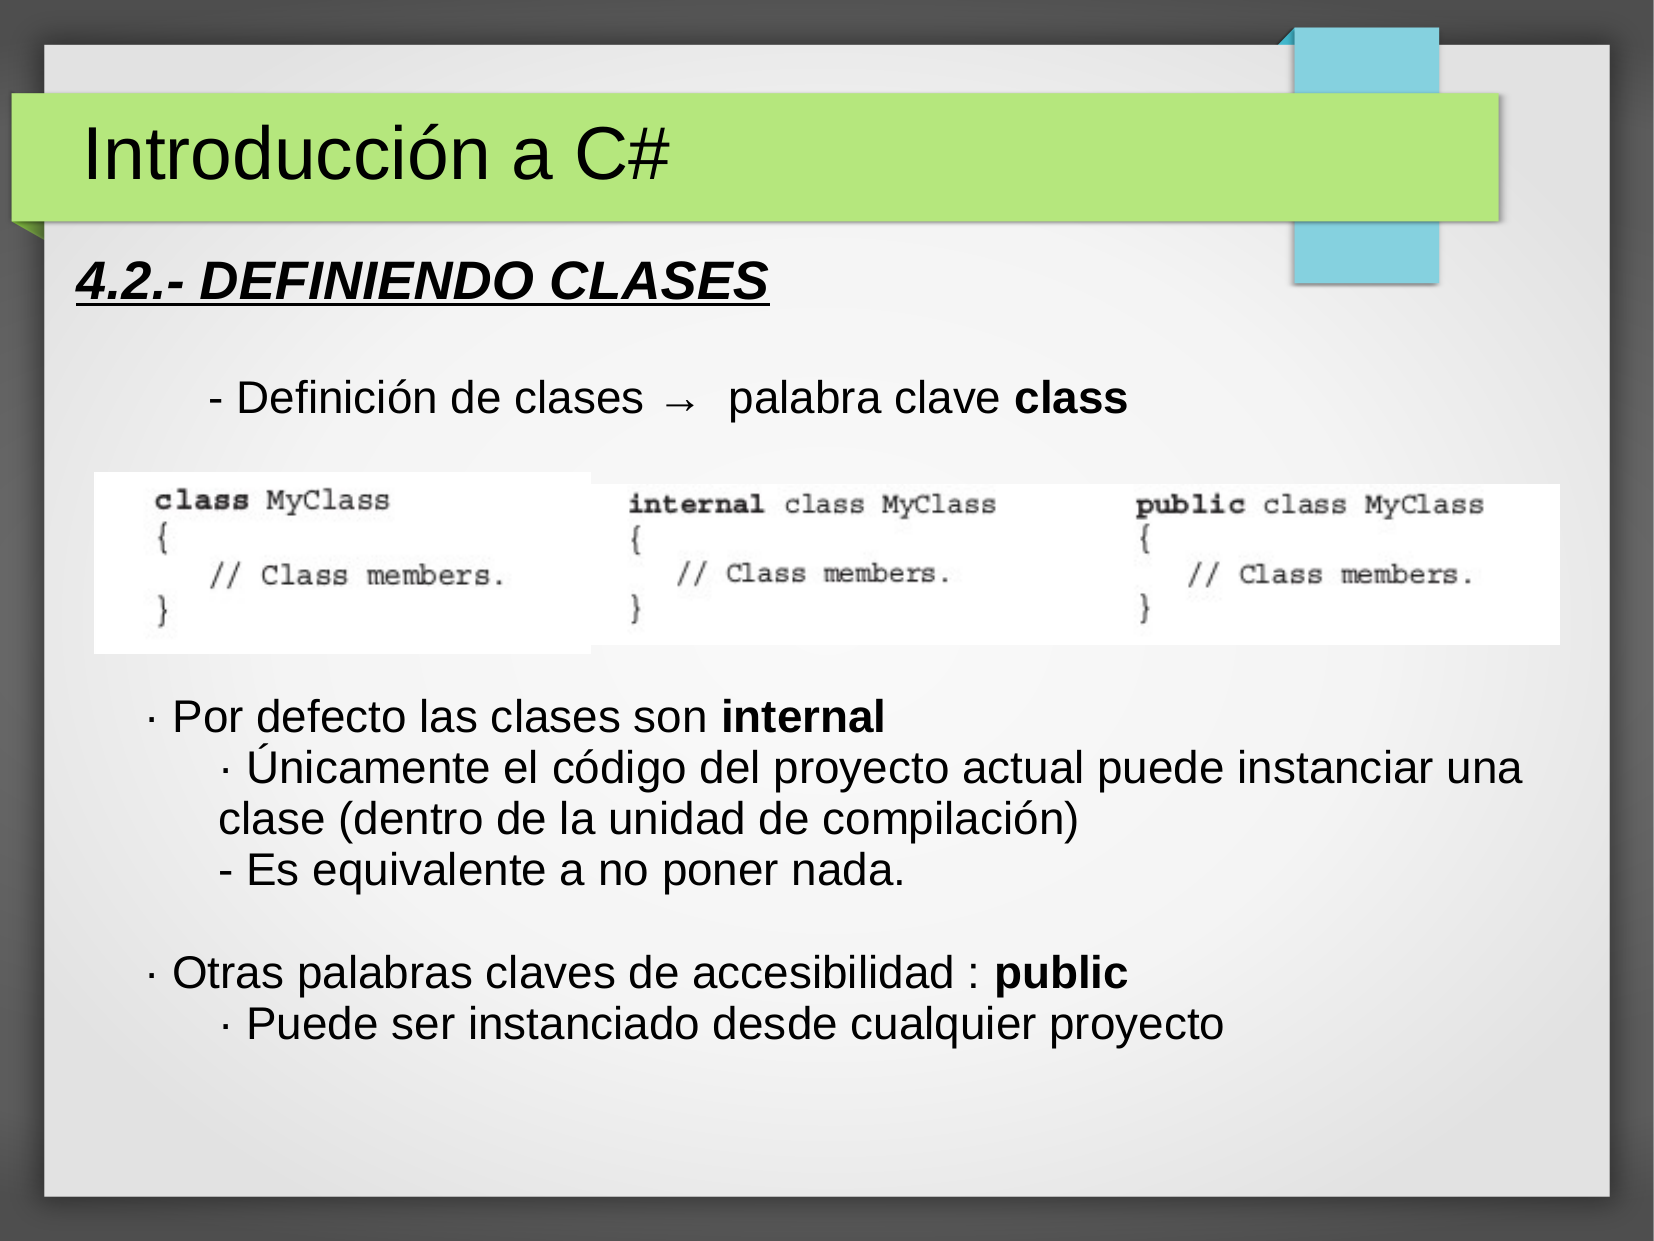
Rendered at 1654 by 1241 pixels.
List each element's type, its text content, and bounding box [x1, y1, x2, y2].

picture [0, 0, 1654, 1241]
text_box · Por defecto las clases son internal · Únicamente el código del proyecto actual puede instanciar una clase (dentro de la unidad de compilación) - Es equivalente a no poner nada. · Otras palabras claves de accesibilidad : public · Puede ser instanciado desde cualquier proyecto [70, 690, 1560, 1193]
subtitle 4.2.- DEFINIENDO CLASES - Definición de clases → palabra clave class [61, 250, 1550, 424]
title Introducción a C# [82, 94, 1264, 213]
